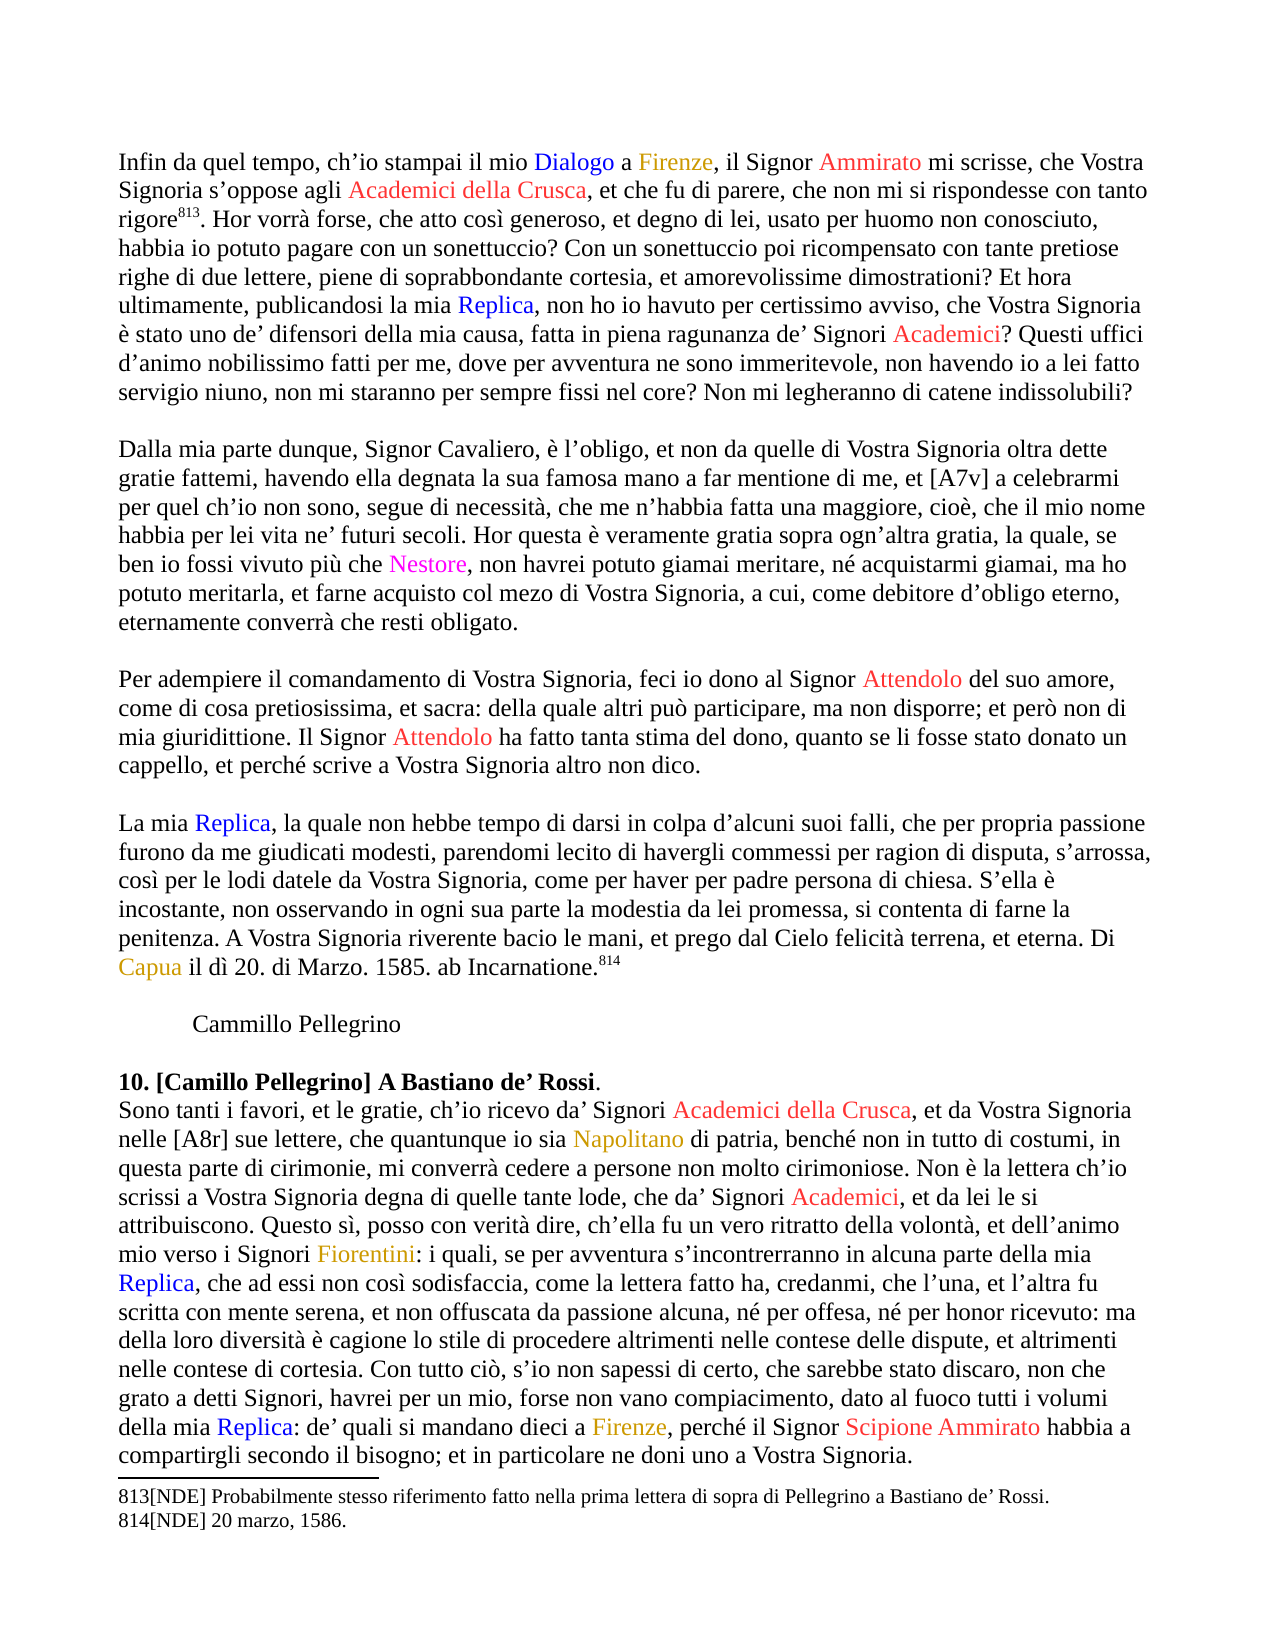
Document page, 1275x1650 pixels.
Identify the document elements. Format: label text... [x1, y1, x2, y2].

text Sono tanti i favori, et le gratie, ch’io ricevo da’ Signori Academici della Crusca, et da Vostra Signoria nelle [A8r] sue lettere, che quantunque io sia Napolitano di patria, benché non in tutto di costumi, in questa parte di cirimonie, mi converrà cedere a persone non molto cirimoniose. Non è la lettera ch’io scrissi a Vostra Signoria degna di quelle tante lode, che da’ Signori Academici, et da lei le si attribuiscono. Questo sì, posso con verità dire, ch’ella fu un vero ritratto della volontà, et dell’animo mio verso i Signori Fiorentini: i quali, se per avventura s’incontrerranno in alcuna parte della mia Replica, che ad essi non così sodisfaccia, come la lettera fatto ha, credanmi, che l’una, et l’altra fu scritta con mente serena, et non offuscata da passione alcuna, né per offesa, né per honor ricevuto: ma della loro diversità è cagione lo stile di procedere altrimenti nelle contese delle dispute, et altrimenti nelle contese di cortesia. Con tutto ciò, s’io non sapessi di certo, che sarebbe stato discaro, non che grato a detti Signori, havrei per un mio, forse non vano compiacimento, dato al fuoco tutti i volumi della mia Replica: de’ quali si mandano dieci a Firenze, perché il Signor Scipione Ammirato habbia a compartirgli secondo il bisogno; et in particolare ne doni uno a Vostra Signoria. [118, 1096, 1157, 1469]
text Cammillo Pellegrino [118, 1009, 1157, 1038]
text Per adempiere il comandamento di Vostra Signoria, feci io dono al Signor Attendolo del suo amore, come di cosa pretiosissima, et sacra: della quale altri può participare, ma non disporre; et però non di mia giuridittione. Il Signor Attendolo ha fatto tanta stima del dono, quanto se li fosse stato donato un cappello, et perché scrive a Vostra Signoria altro non dico. [118, 664, 1157, 779]
text [NDE] Probabilmente stesso riferimento fatto nella prima lettera di sopra di Pellegrino a Bastiano de’ Rossi. [118, 1484, 1157, 1508]
text 10. [Camillo Pellegrino] A Bastiano de’ Rossi. [118, 1067, 1157, 1096]
text Dalla mia parte dunque, Signor Cavaliero, è l’obligo, et non da quelle di Vostra Signoria oltra dette gratie fattemi, havendo ella degnata la sua famosa mano a far mentione di me, et [A7v] a celebrarmi per quel ch’io non sono, segue di necessità, che me n’habbia fatta una maggiore, cioè, che il mio nome habbia per lei vita ne’ futuri secoli. Hor questa è veramente gratia sopra ogn’altra gratia, la quale, se ben io fossi vivuto più che Nestore, non havrei potuto giamai meritare, né acquistarmi giamai, ma ho potuto meritarla, et farne acquisto col mezo di Vostra Signoria, a cui, come debitore d’obligo eterno, eternamente converrà che resti obligato. [118, 434, 1157, 636]
text La mia Replica, la quale non hebbe tempo di darsi in colpa d’alcuni suoi falli, che per propria passione furono da me giudicati modesti, parendomi lecito di havergli commessi per ragion di disputa, s’arrossa, così per le lodi datele da Vostra Signoria, come per haver per padre persona di chiesa. S’ella è incostante, non osservando in ogni sua parte la modestia da lei promessa, si contenta di farne la penitenza. A Vostra Signoria riverente bacio le mani, et prego dal Cielo felicità terrena, et eterna. Di Capua il dì 20. di Marzo. 1585. ab Incarnatione. [118, 808, 1157, 981]
text Infin da quel tempo, ch’io stampai il mio Dialogo a Firenze, il Signor Ammirato mi scrisse, che Vostra Signoria s’oppose agli Academici della Crusca, et che fu di parere, che non mi si rispondesse con tanto rigore. Hor vorrà forse, che atto così generoso, et degno di lei, usato per huomo non conosciuto, habbia io potuto pagare con un sonettuccio? Con un sonettuccio poi ricompensato con tante pretiose righe di due lettere, piene di soprabbondante cortesia, et amorevolissime dimostrationi? Et hora ultimamente, publicandosi la mia Replica, non ho io havuto per certissimo avviso, che Vostra Signoria è stato uno de’ difensori della mia causa, fatta in piena ragunanza de’ Signori Academici? Questi uffici d’animo nobilissimo fatti per me, dove per avventura ne sono immeritevole, non havendo io a lei fatto servigio niuno, non mi staranno per sempre fissi nel core? Non mi legheranno di catene indissolubili? [118, 147, 1157, 406]
text [NDE] 20 marzo, 1586. [118, 1508, 1157, 1532]
